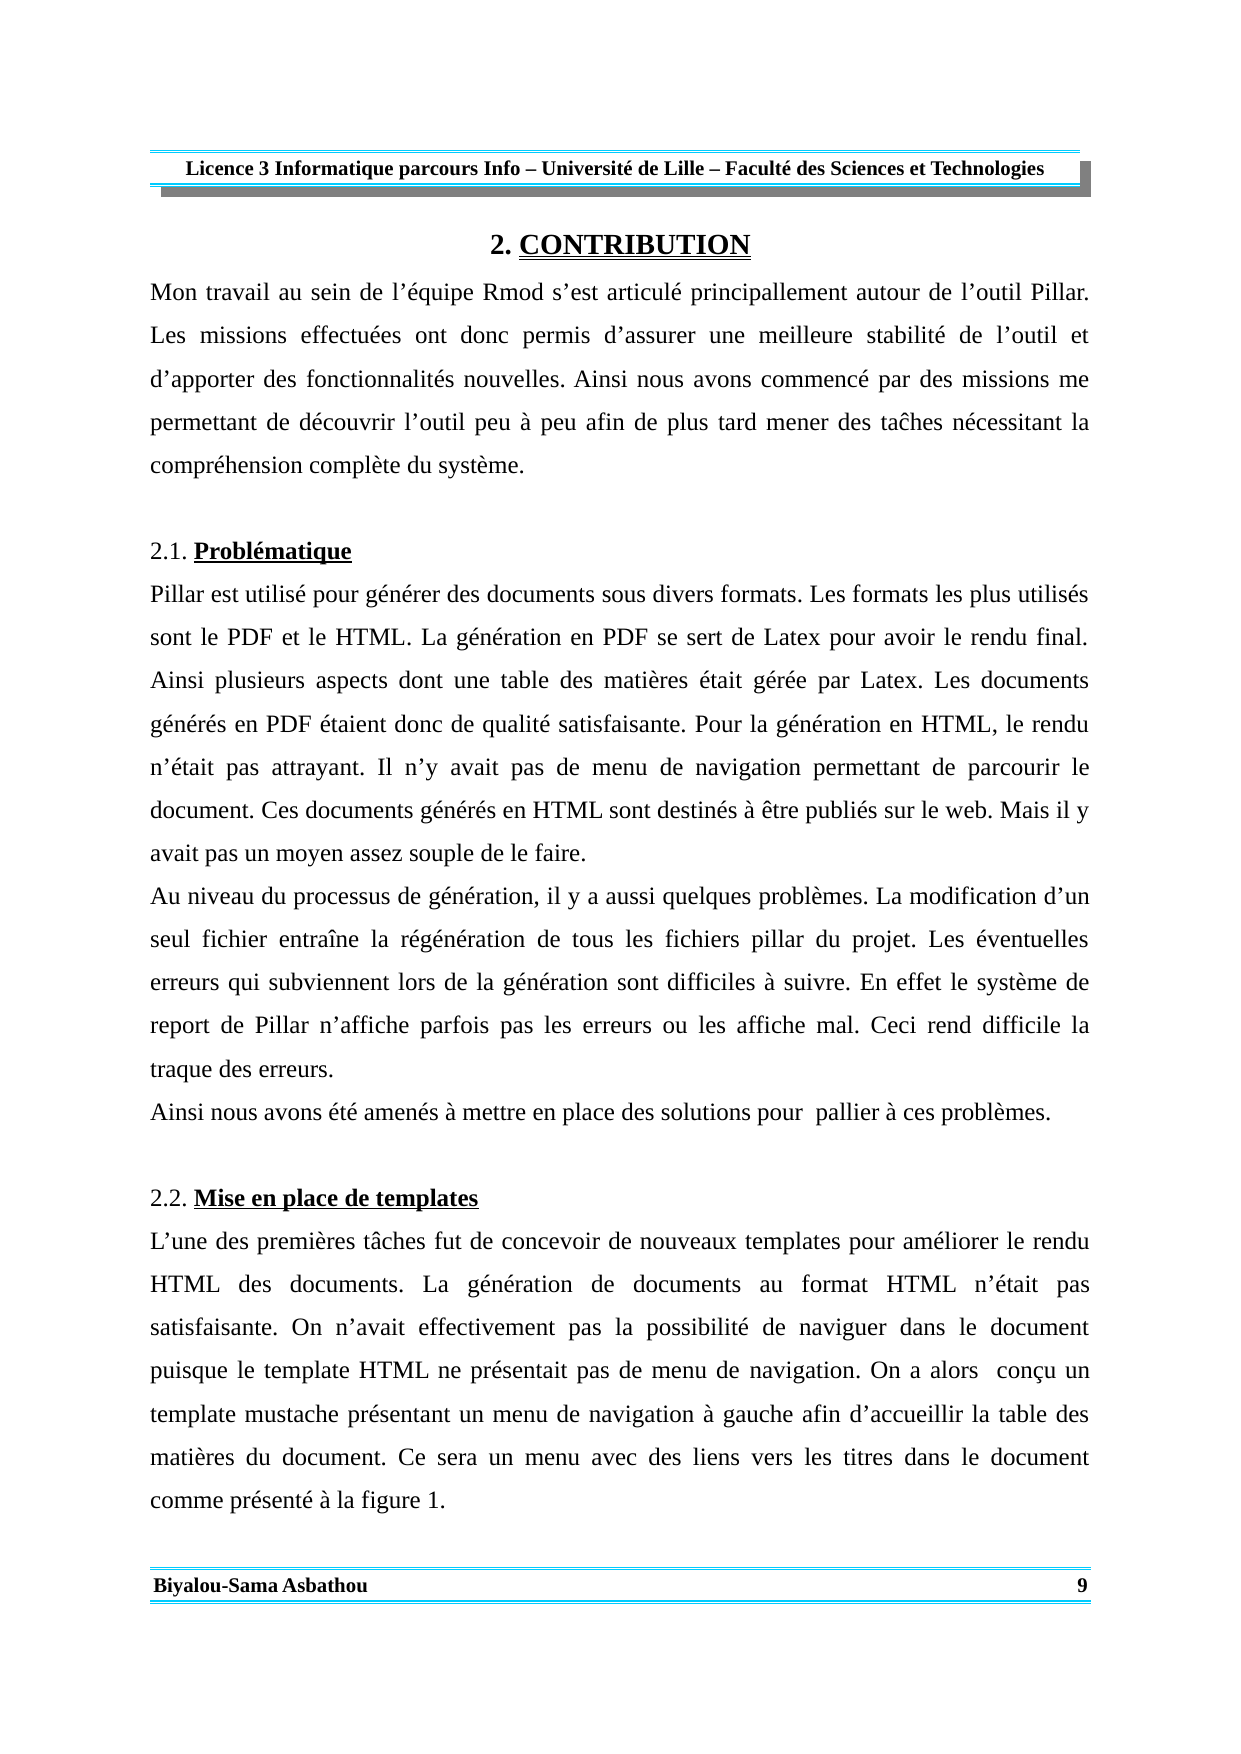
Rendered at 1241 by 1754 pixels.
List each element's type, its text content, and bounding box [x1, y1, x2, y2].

text Mon travail au sein de l’équipe Rmod s’est articulé principallement autour de l’outil Pillar. Les missions effectuées ont donc permis d’assurer une meilleure stabilité de l’outil et d’apporter des fonctionnalités nouvelles. Ainsi nous avons commencé par des missions me permettant de découvrir l’outil peu à peu afin de plus tard mener des taĉhes nécessitant la compréhension complète du système. [150, 277, 1091, 479]
text Ainsi nous avons été amenés à mettre en place des solutions pour pallier à ces problèmes. [150, 1097, 1091, 1126]
text Pillar est utilisé pour générer des documents sous divers formats. Les formats les plus utilisés sont le PDF et le HTML. La génération en PDF se sert de Latex pour avoir le rendu final. Ainsi plusieurs aspects dont une table des matières était gérée par Latex. Les documents générés en PDF étaient donc de qualité satisfaisante. Pour la génération en HTML, le rendu n’était pas attrayant. Il n’y avait pas de menu de navigation permettant de parcourir le document. Ces documents générés en HTML sont destinés à être publiés sur le web. Mais il y avait pas un moyen assez souple de le faire. [150, 579, 1091, 867]
text 2. CONTRIBUTION [150, 227, 1091, 261]
text 2.1. Problématique [150, 536, 1091, 565]
text L’une des premières tâches fut de concevoir de nouveaux templates pour améliorer le rendu HTML des documents. La génération de documents au format HTML n’était pas satisfaisante. On n’avait effectivement pas la possibilité de naviguer dans le document puisque le template HTML ne présentait pas de menu de navigation. On a alors conçu un template mustache présentant un menu de navigation à gauche afin d’accueillir la table des matières du document. Ce sera un menu avec des liens vers les titres dans le document comme présenté à la figure 1. [150, 1226, 1091, 1514]
text Au niveau du processus de génération, il y a aussi quelques problèmes. La modification d’un seul fichier entraîne la régénération de tous les fichiers pillar du projet. Les éventuelles erreurs qui subviennent lors de la génération sont difficiles à suivre. En effet le système de report de Pillar n’affiche parfois pas les erreurs ou les affiche mal. Ceci rend difficile la traque des erreurs. [150, 881, 1091, 1082]
text 2.2. Mise en place de templates [150, 1183, 1091, 1212]
